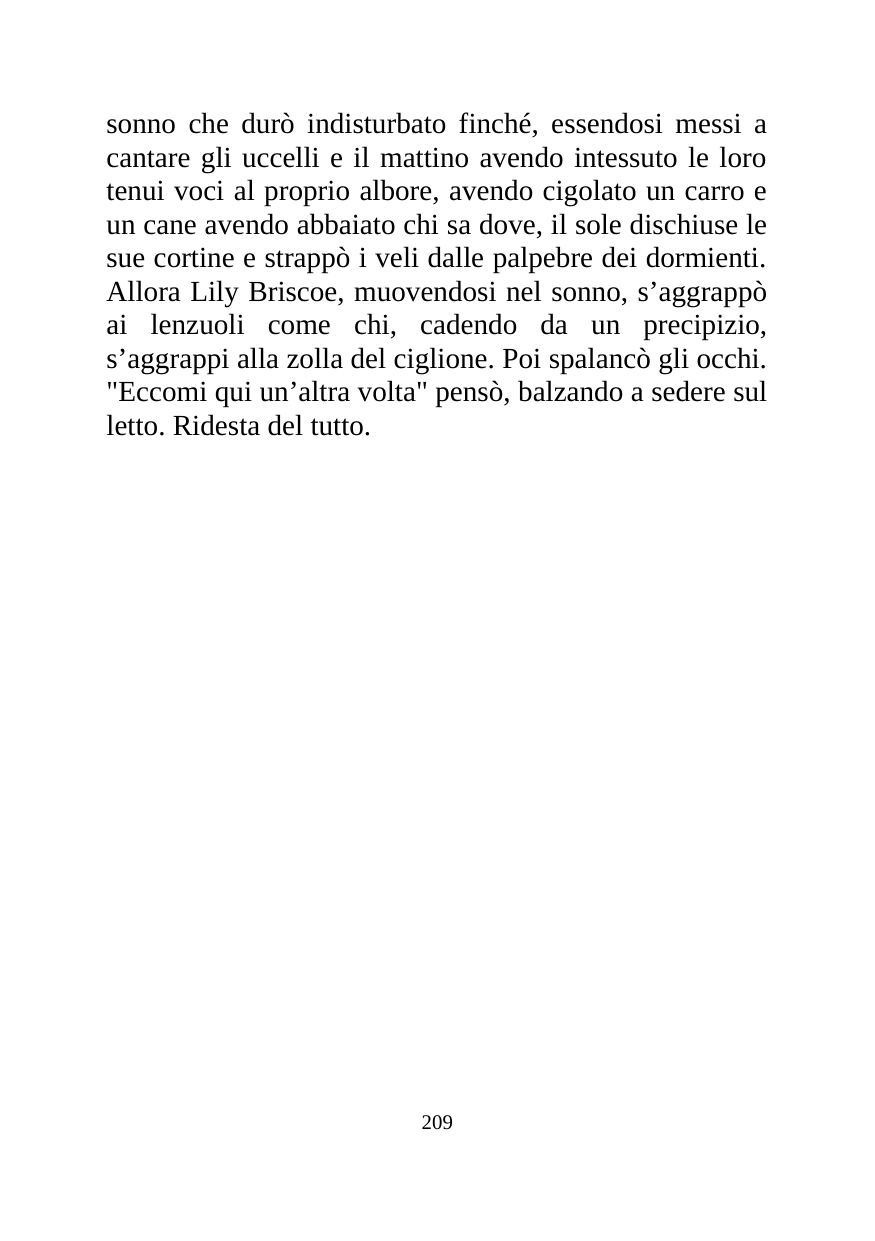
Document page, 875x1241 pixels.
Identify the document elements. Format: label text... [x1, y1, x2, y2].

text sonno che durò indisturbato finché, essendosi messi a cantare gli uccelli e il mattino avendo intessuto le loro tenui voci al proprio albore, avendo cigolato un carro e un cane avendo abbaiato chi sa dove, il sole dischiuse le sue cortine e strappò i veli dalle palpebre dei dormienti. Allora Lily Briscoe, muovendosi nel sonno, s’aggrappò ai lenzuoli come chi, cadendo da un precipizio, s’aggrappi alla zolla del ciglione. Poi spalancò gli occhi. "Eccomi qui un’altra volta" pensò, balzando a sedere sul letto. Ridesta del tutto. [106, 106, 768, 442]
